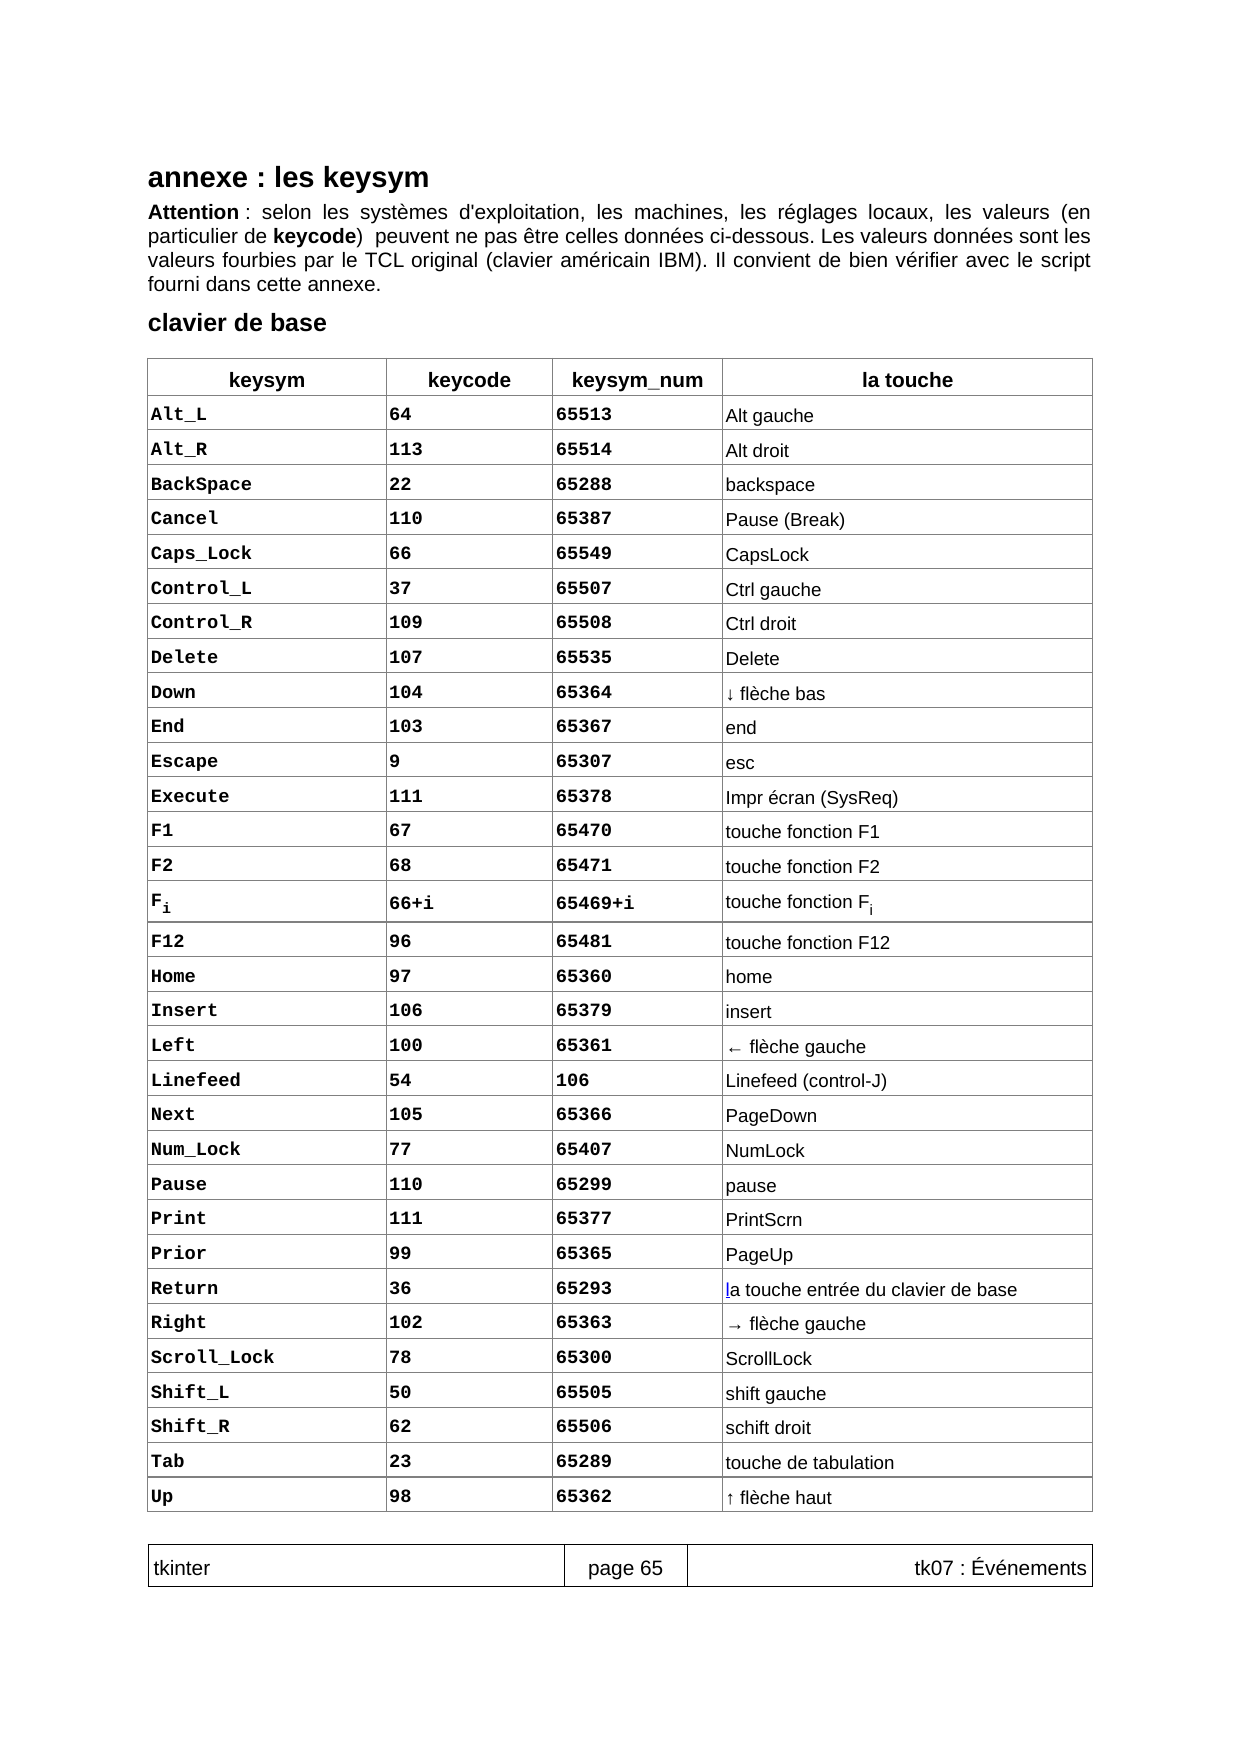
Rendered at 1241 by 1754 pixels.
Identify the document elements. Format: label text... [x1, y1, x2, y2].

table_cell 65506 [553, 1408, 722, 1442]
table_cell 78 [387, 1339, 552, 1372]
table_cell 110 [387, 500, 552, 533]
table_cell Down [148, 673, 386, 707]
table_cell 65293 [553, 1269, 722, 1303]
table_cell 68 [387, 847, 552, 880]
table_cell Prior [148, 1235, 386, 1268]
table_cell 113 [387, 430, 552, 464]
table_cell 65367 [553, 708, 722, 742]
table_cell ↑ flèche haut [723, 1478, 1092, 1511]
table_cell Alt_L [148, 396, 386, 429]
table_cell 9 [387, 743, 552, 776]
table_cell Execute [148, 777, 386, 811]
table_cell 23 [387, 1443, 552, 1476]
table_cell PageUp [723, 1235, 1092, 1268]
table_cell 65300 [553, 1339, 722, 1372]
table_cell 54 [387, 1061, 552, 1095]
table_cell Next [148, 1096, 386, 1129]
table_cell 65299 [553, 1165, 722, 1199]
table_cell Fi [148, 881, 386, 921]
table_cell Control_L [148, 569, 386, 603]
table_cell 65377 [553, 1200, 722, 1233]
table_cell 77 [387, 1131, 552, 1164]
table_cell Num_Lock [148, 1131, 386, 1164]
table_cell 105 [387, 1096, 552, 1129]
table_cell 65387 [553, 500, 722, 533]
table_cell Alt_R [148, 430, 386, 464]
table_cell insert [723, 992, 1092, 1025]
subtitle annexe : les keysym [148, 160, 1093, 194]
table_cell Delete [723, 639, 1092, 672]
table_cell End [148, 708, 386, 742]
table_cell Delete [148, 639, 386, 672]
text Attention : selon les systèmes d'exploitation, les machines, les réglages locaux, les valeurs (en particulier de keycode) peuvent ne pas être celles données ci-dessous. Les valeurs données sont les valeurs fourbies par le TCL original (clavier américain IBM). Il convient de bien vérifier avec le script fourni dans cette annexe. [148, 200, 1093, 296]
table_cell Control_R [148, 604, 386, 637]
table_cell 65379 [553, 992, 722, 1025]
table_cell 65514 [553, 430, 722, 464]
table_cell Return [148, 1269, 386, 1303]
table_header la touche [723, 359, 1092, 395]
table_cell 65362 [553, 1478, 722, 1511]
table_header keysym_num [553, 359, 722, 395]
table_cell home [723, 957, 1092, 991]
table_cell 111 [387, 1200, 552, 1233]
table_cell end [723, 708, 1092, 742]
table_cell Ctrl gauche [723, 569, 1092, 603]
table_cell Insert [148, 992, 386, 1025]
table_cell schift droit [723, 1408, 1092, 1442]
table_cell Left [148, 1026, 386, 1060]
table_cell F2 [148, 847, 386, 880]
table_cell PrintScrn [723, 1200, 1092, 1233]
table_cell NumLock [723, 1131, 1092, 1164]
table_cell 65288 [553, 465, 722, 499]
table_cell 65513 [553, 396, 722, 429]
table_cell 65549 [553, 535, 722, 568]
table_cell PageDown [723, 1096, 1092, 1129]
table_cell Alt droit [723, 430, 1092, 464]
table_cell Right [148, 1304, 386, 1338]
table_cell 37 [387, 569, 552, 603]
table_cell CapsLock [723, 535, 1092, 568]
table_cell 109 [387, 604, 552, 637]
table_cell Scroll_Lock [148, 1339, 386, 1372]
table_cell 99 [387, 1235, 552, 1268]
table_cell 65363 [553, 1304, 722, 1338]
table_cell 65361 [553, 1026, 722, 1060]
table_cell 102 [387, 1304, 552, 1338]
table_cell 36 [387, 1269, 552, 1303]
table_cell touche fonction F1 [723, 812, 1092, 846]
table_cell BackSpace [148, 465, 386, 499]
table_cell 65365 [553, 1235, 722, 1268]
table_cell 22 [387, 465, 552, 499]
table_cell 65470 [553, 812, 722, 846]
table_cell 66 [387, 535, 552, 568]
table_cell 111 [387, 777, 552, 811]
table_cell backspace [723, 465, 1092, 499]
table_cell 104 [387, 673, 552, 707]
table_cell Up [148, 1478, 386, 1511]
table_cell 103 [387, 708, 552, 742]
table_cell 65366 [553, 1096, 722, 1129]
table_cell 96 [387, 923, 552, 956]
table_cell Tab [148, 1443, 386, 1476]
table_cell 110 [387, 1165, 552, 1199]
table_cell Print [148, 1200, 386, 1233]
table_cell Alt gauche [723, 396, 1092, 429]
table_cell 98 [387, 1478, 552, 1511]
table_cell 65378 [553, 777, 722, 811]
table_cell ↓ flèche bas [723, 673, 1092, 707]
table_cell 65505 [553, 1373, 722, 1407]
table_cell F12 [148, 923, 386, 956]
table_cell 65471 [553, 847, 722, 880]
table_cell Ctrl droit [723, 604, 1092, 637]
table_cell 65481 [553, 923, 722, 956]
table_cell Escape [148, 743, 386, 776]
table_cell Pause (Break) [723, 500, 1092, 533]
table_cell 107 [387, 639, 552, 672]
table_cell 97 [387, 957, 552, 991]
subtitle clavier de base [148, 308, 1093, 337]
table_cell 62 [387, 1408, 552, 1442]
table_header keycode [387, 359, 552, 395]
table_cell Shift_R [148, 1408, 386, 1442]
table_cell Cancel [148, 500, 386, 533]
table_cell touche fonction Fi [723, 881, 1092, 921]
table_cell → flèche gauche [723, 1304, 1092, 1338]
table_cell F1 [148, 812, 386, 846]
table_header keysym [148, 359, 386, 395]
table_cell 65289 [553, 1443, 722, 1476]
table_cell 50 [387, 1373, 552, 1407]
table_cell Impr écran (SysReq) [723, 777, 1092, 811]
table_cell 67 [387, 812, 552, 846]
table_cell Linefeed [148, 1061, 386, 1095]
table_cell Home [148, 957, 386, 991]
table_cell 65535 [553, 639, 722, 672]
table_cell Pause [148, 1165, 386, 1199]
table_cell shift gauche [723, 1373, 1092, 1407]
table_cell touche de tabulation [723, 1443, 1092, 1476]
table_cell ← flèche gauche [723, 1026, 1092, 1060]
table_cell 65407 [553, 1131, 722, 1164]
table_cell 65364 [553, 673, 722, 707]
table_cell 100 [387, 1026, 552, 1060]
table_cell pause [723, 1165, 1092, 1199]
table_cell 65469+i [553, 881, 722, 921]
table_cell esc [723, 743, 1092, 776]
table_cell 65307 [553, 743, 722, 776]
table_cell 65508 [553, 604, 722, 637]
table_cell 106 [387, 992, 552, 1025]
table_cell 64 [387, 396, 552, 429]
table_cell ScrollLock [723, 1339, 1092, 1372]
table_cell Shift_L [148, 1373, 386, 1407]
table_cell Linefeed (control-J) [723, 1061, 1092, 1095]
table_cell touche fonction F12 [723, 923, 1092, 956]
table_cell 66+i [387, 881, 552, 921]
table_cell touche fonction F2 [723, 847, 1092, 880]
table_cell 65507 [553, 569, 722, 603]
table_cell 106 [553, 1061, 722, 1095]
table_cell 65360 [553, 957, 722, 991]
table_cell la touche entrée du clavier de base [723, 1269, 1092, 1303]
table_cell Caps_Lock [148, 535, 386, 568]
